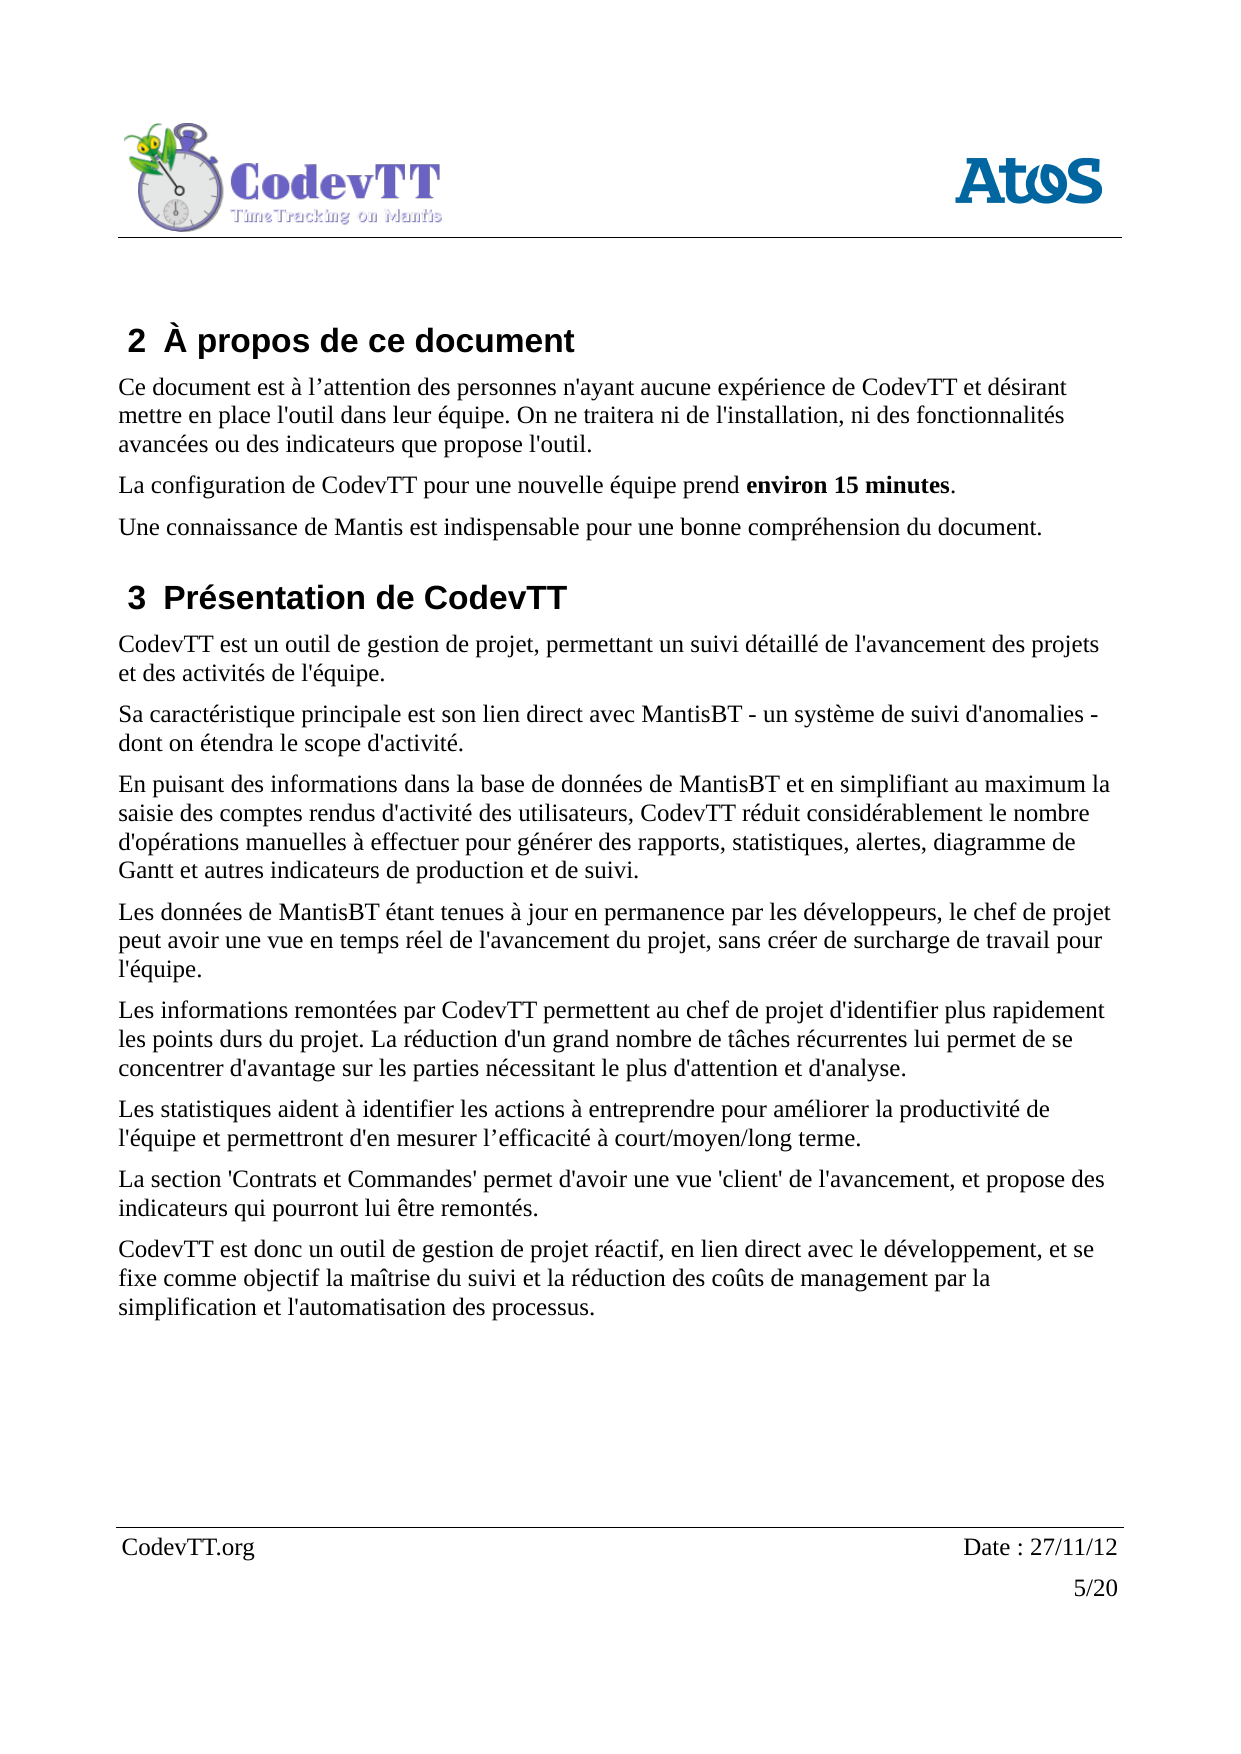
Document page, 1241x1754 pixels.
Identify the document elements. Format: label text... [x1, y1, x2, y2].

text Les informations remontées par CodevTT permettent au chef de projet d'identifier plus rapidement les points durs du projet. La réduction d'un grand nombre de tâches récurrentes lui permet de se concentrer d'avantage sur les parties nécessitant le plus d'attention et d'analyse. [118, 995, 1122, 1082]
text En puisant des informations dans la base de données de MantisBT et en simplifiant au maximum la saisie des comptes rendus d'activité des utilisateurs, CodevTT réduit considérablement le nombre d'opérations manuelles à effectuer pour générer des rapports, statistiques, alertes, diagramme de Gantt et autres indicateurs de production et de suivi. [118, 769, 1122, 884]
subtitle À propos de ce document [118, 321, 1122, 359]
picture [123, 123, 447, 232]
text La section 'Contrats et Commandes' permet d'avoir une vue 'client' de l'avancement, et propose des indicateurs qui pourront lui être remontés. [118, 1164, 1122, 1222]
text CodevTT est donc un outil de gestion de projet réactif, en lien direct avec le développement, et se fixe comme objectif la maîtrise du suivi et la réduction des coûts de management par la simplification et l'automatisation des processus. [118, 1234, 1122, 1320]
text Une connaissance de Mantis est indispensable pour une bonne compréhension du document. [118, 512, 1122, 541]
text La configuration de CodevTT pour une nouvelle équipe prend environ 15 minutes. [118, 471, 1122, 499]
text Les données de MantisBT étant tenues à jour en permanence par les développeurs, le chef de projet peut avoir une vue en temps réel de l'avancement du projet, sans créer de surcharge de travail pour l'équipe. [118, 897, 1122, 983]
picture [953, 156, 1103, 205]
text CodevTT est un outil de gestion de projet, permettant un suivi détaillé de l'avancement des projets et des activités de l'équipe. [118, 629, 1122, 687]
text Les statistiques aident à identifier les actions à entreprendre pour améliorer la productivité de l'équipe et permettront d'en mesurer l’efficacité à court/moyen/long terme. [118, 1094, 1122, 1152]
text Sa caractéristique principale est son lien direct avec MantisBT - un système de suivi d'anomalies - dont on étendra le scope d'activité. [118, 699, 1122, 757]
subtitle Présentation de CodevTT [118, 578, 1122, 617]
text Ce document est à l’attention des personnes n'ayant aucune expérience de CodevTT et désirant mettre en place l'outil dans leur équipe. On ne traitera ni de l'installation, ni des fonctionnalités avancées ou des indicateurs que propose l'outil. [118, 372, 1122, 458]
